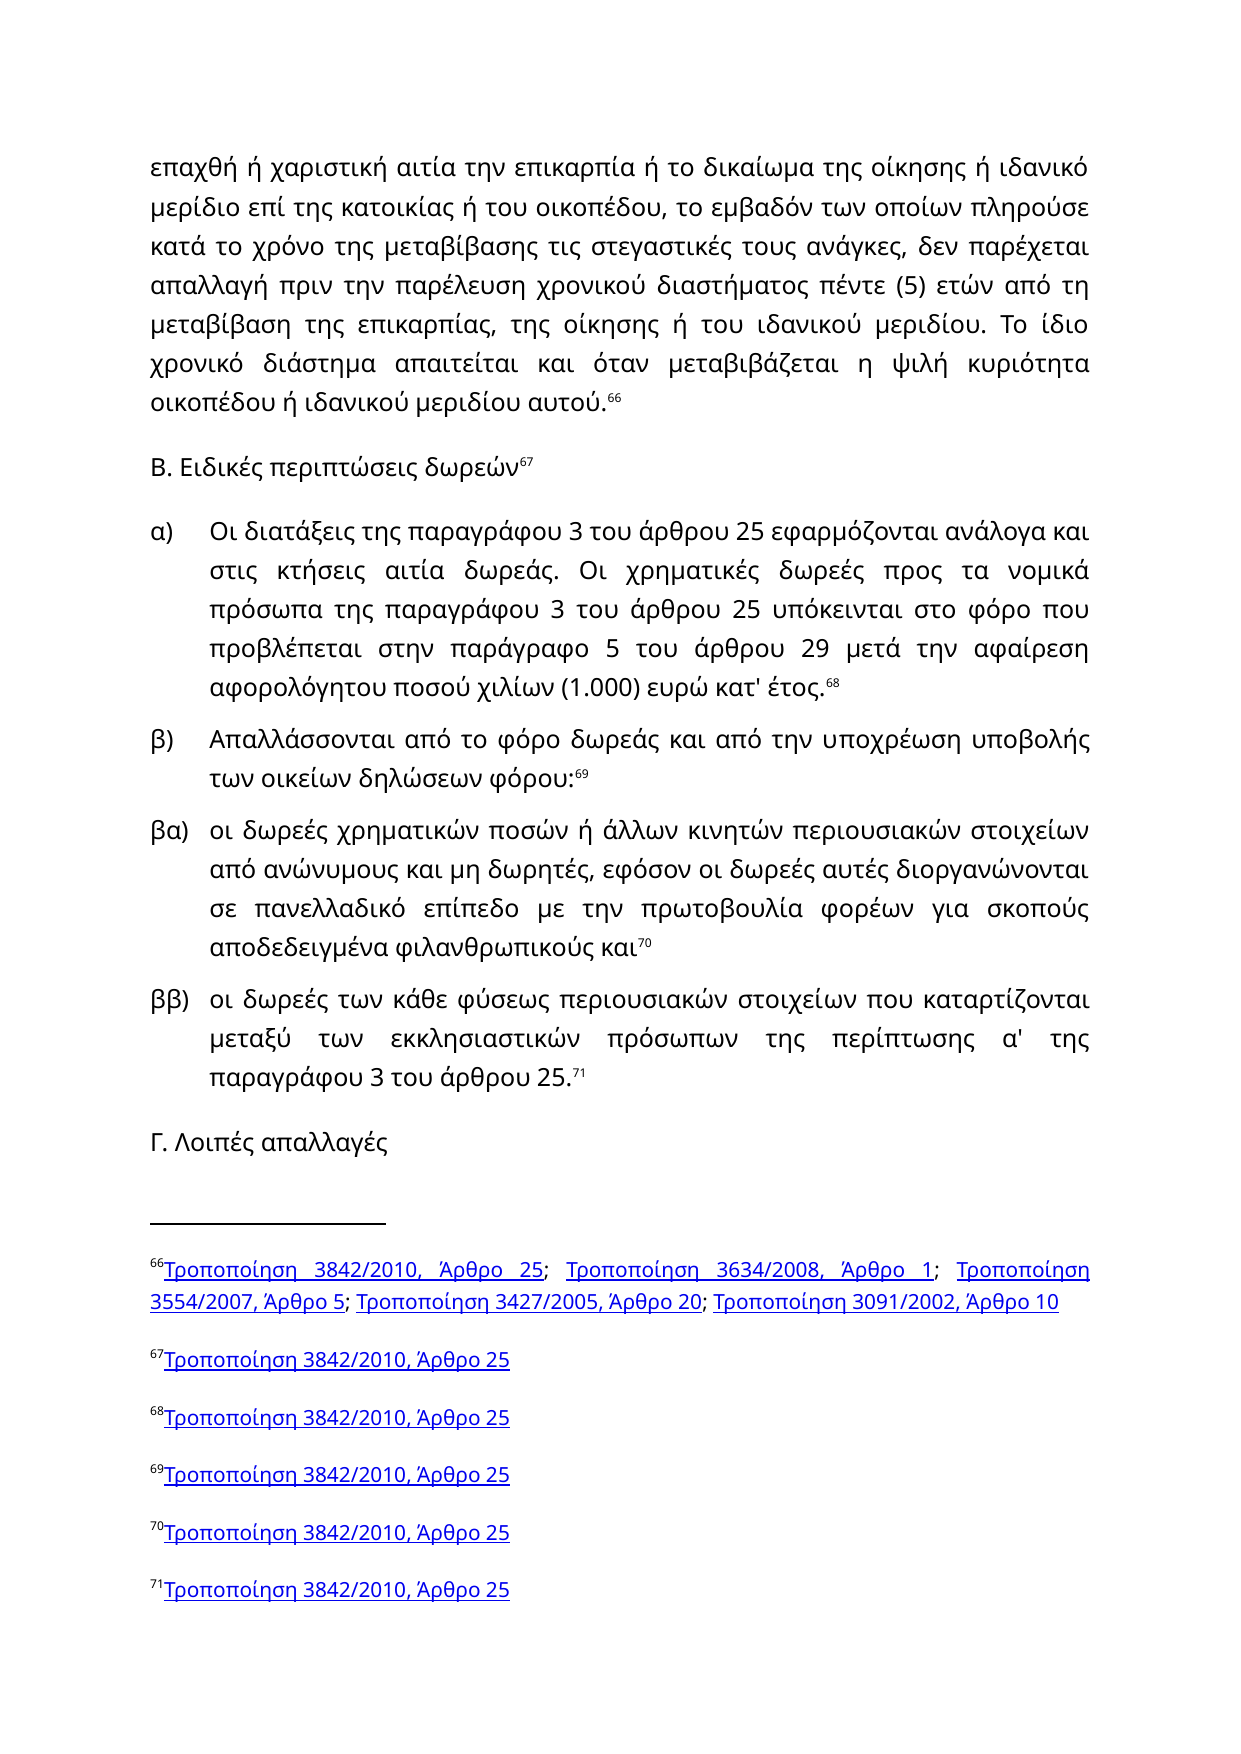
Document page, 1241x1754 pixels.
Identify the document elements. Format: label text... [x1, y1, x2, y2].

text Τροποποίηση 3842/2010, Άρθρο 25 [150, 1345, 1090, 1373]
text Τροποποίηση 3842/2010, Άρθρο 25 [150, 1518, 1090, 1546]
list β) Απαλλάσσονται από το φόρο δωρεάς και από την υ­ποχρέωση υποβολής των οικείων δηλώσεων φόρου: [150, 722, 1090, 795]
text Τροποποίηση 3842/2010, Άρθρο 25 [150, 1576, 1090, 1604]
text Γ. Λοιπές απαλλαγές [150, 1124, 1090, 1158]
list ββ) οι δωρεές των κάθε φύσεως περιουσιακών στοιχεί­ων που καταρτίζονται μεταξύ των εκκλησιαστικών πρόσωπων της περίπτωσης α' της παραγράφου 3 του άρθρου 25. [150, 982, 1090, 1094]
text Τροποποίηση 3842/2010, Άρθρο 25 [150, 1403, 1090, 1431]
list α) Οι διατάξεις της παραγράφου 3 του άρθρου 25 εφαρμόζονται ανάλογα και στις κτήσεις αιτία δωρεάς. Οι χρηματικές δωρεές προς τα νομικά πρόσωπα της παρα­γράφου 3 του άρθρου 25 υπόκεινται στο φόρο που προ­βλέπεται στην παράγραφο 5 του άρθρου 29 μετά την αφαίρεση αφορολόγητου ποσού χιλίων (1.000) ευρώ κατ' έτος. [150, 513, 1090, 704]
text Τροποποίηση 3842/2010, Άρθρο 25 [150, 1460, 1090, 1489]
list βα) οι δωρεές χρηματικών ποσών ή άλλων κινητών περιουσιακών στοιχείων από ανώνυμους και μη δωρητές, εφόσον οι δωρεές αυτές διοργανώνονται σε πανελλαδι­κό επίπεδο με την πρωτοβουλία φορέων για σκοπούς αποδεδειγμένα φιλανθρωπικούς και [150, 812, 1090, 964]
text Τροποποίηση 3842/2010, Άρθρο 25; Τροποποίηση 3634/2008, Άρθρο 1; Τροποποίηση 3554/2007, Άρθρο 5; Τροποποίηση 3427/2005, Άρθρο 20; Τροποποίηση 3091/2002, Άρθρο 10 [150, 1255, 1090, 1316]
text Β. Ειδικές περιπτώσεις δωρεών [150, 449, 1090, 483]
text επαχθή ή χαριστική αιτία την επικαρπία ή το δικαίωμα της οίκησης ή ιδανικό μερίδιο επί της κατοικίας ή του οικοπέδου, το εμβαδόν των οποίων πληρούσε κατά το χρόνο της με­ταβίβασης τις στεγαστικές τους ανάγκες, δεν παρέχεται απαλλαγή πριν την παρέλευση χρονικού διαστήματος πέντε (5) ετών από τη μεταβίβαση της επικαρπίας, της οίκησης ή του ιδανικού μεριδίου. Το ίδιο χρονικό διάστη­μα απαιτείται και όταν μεταβιβάζεται η ψιλή κυριότητα οικοπέδου ή ιδανικού μεριδίου αυτού. [150, 150, 1090, 419]
